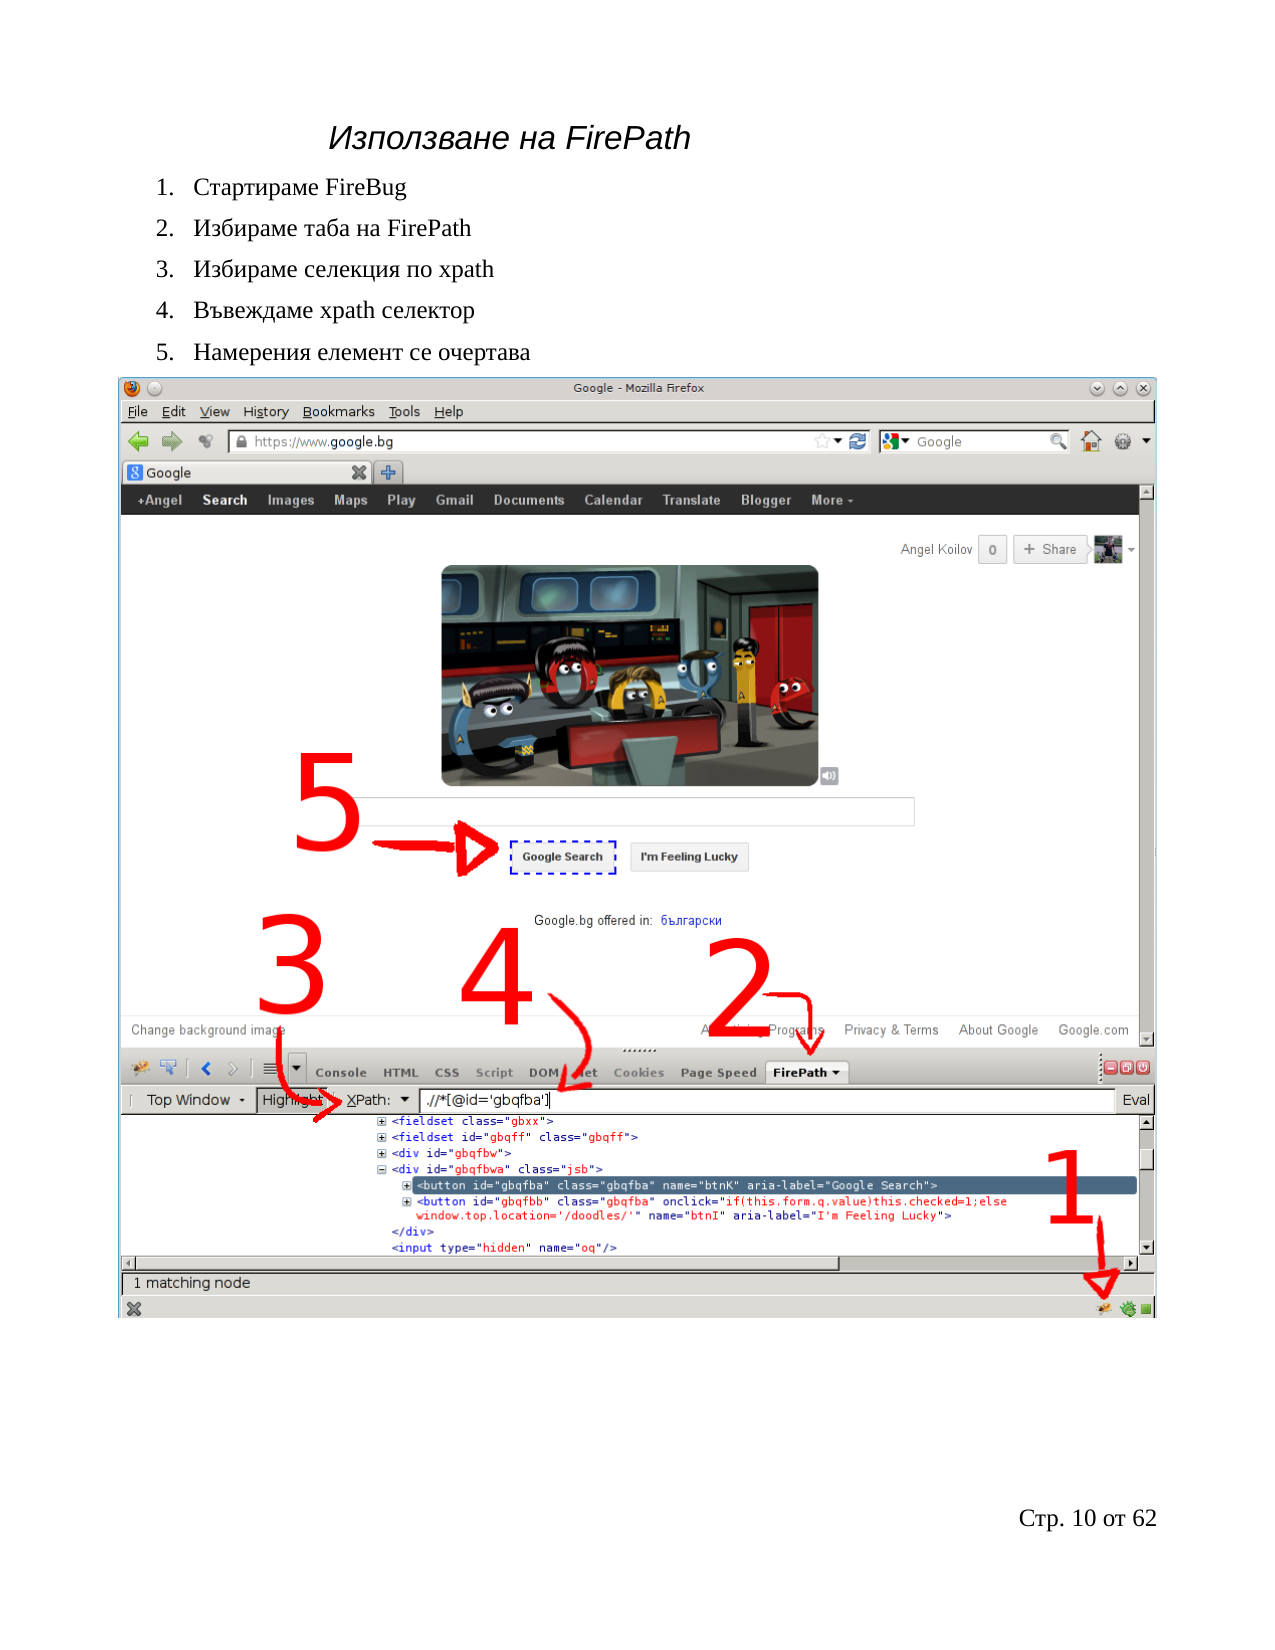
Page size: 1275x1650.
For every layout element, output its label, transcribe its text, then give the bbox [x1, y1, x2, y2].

picture [118, 377, 1157, 1318]
list Избираме таба на FirePath [156, 213, 1157, 242]
list Въвеждаме xpath селектор [156, 295, 1157, 324]
subtitle Използване на FirePath [328, 118, 1157, 157]
list Стартираме FireBug [156, 172, 1157, 200]
list Намерения елемент се очертава [156, 337, 1157, 365]
list Избираме селекция по xpath [156, 254, 1157, 283]
